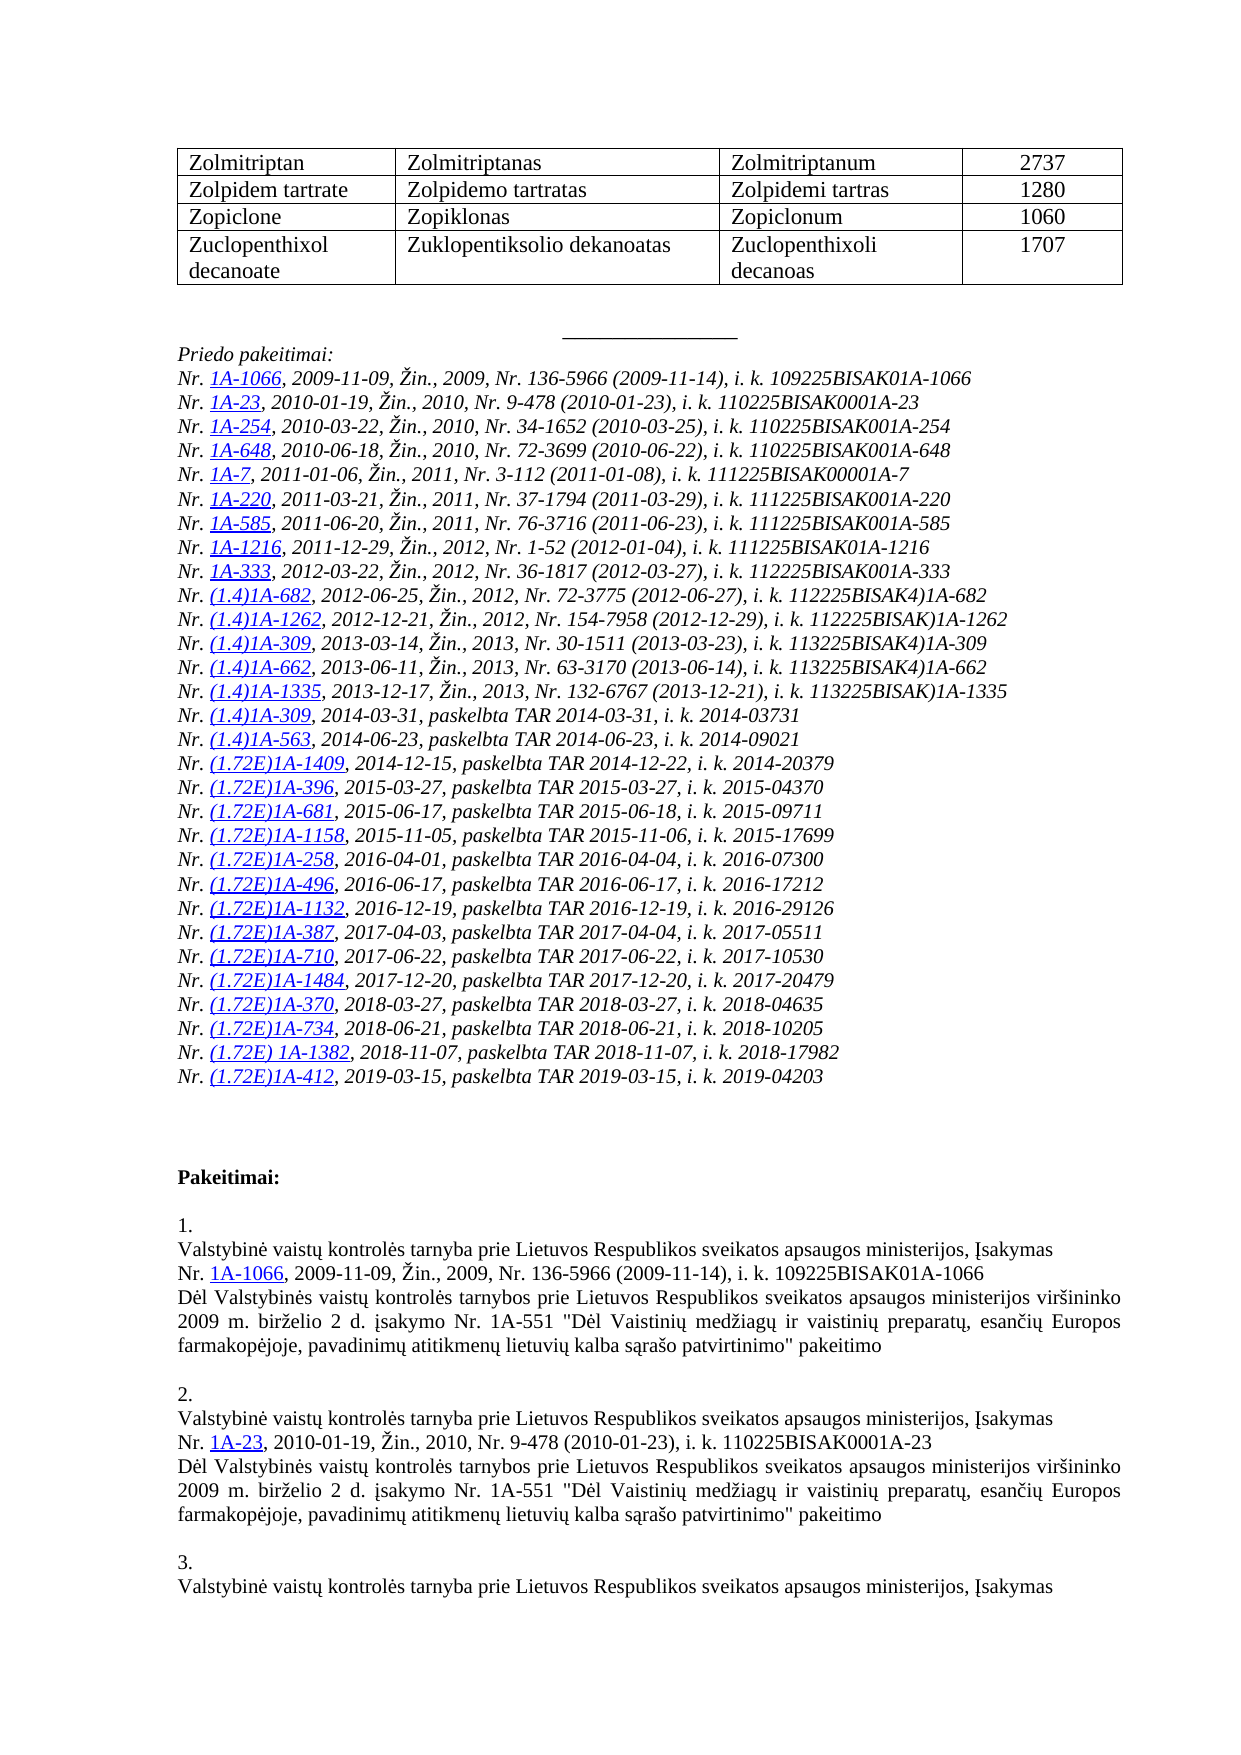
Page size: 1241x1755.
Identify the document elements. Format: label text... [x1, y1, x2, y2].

text Nr. (1.4)1A-1262, 2012-12-21, Žin., 2012, Nr. 154-7958 (2012-12-29), i. k. 112225BISAK)1A-1262 [177, 607, 1122, 631]
text Priedo pakeitimai: [177, 342, 1122, 366]
text Nr. 1A-1066, 2009-11-09, Žin., 2009, Nr. 136-5966 (2009-11-14), i. k. 109225BISAK01A-1066 [177, 366, 1122, 390]
text 1. [177, 1213, 1122, 1237]
text Nr. 1A-585, 2011-06-20, Žin., 2011, Nr. 76-3716 (2011-06-23), i. k. 111225BISAK001A-585 [177, 511, 1122, 534]
text Valstybinė vaistų kontrolės tarnyba prie Lietuvos Respublikos sveikatos apsaugos ministerijos, Įsakymas [177, 1237, 1122, 1261]
text Nr. (1.4)1A-563, 2014-06-23, paskelbta TAR 2014-06-23, i. k. 2014-09021 [177, 727, 1122, 751]
table_cell 1060 [963, 204, 1122, 230]
text Nr. (1.4)1A-682, 2012-06-25, Žin., 2012, Nr. 72-3775 (2012-06-27), i. k. 112225BISAK4)1A-682 [177, 583, 1122, 607]
text Nr. 1A-1216, 2011-12-29, Žin., 2012, Nr. 1-52 (2012-01-04), i. k. 111225BISAK01A-1216 [177, 534, 1122, 559]
text Nr. 1A-23, 2010-01-19, Žin., 2010, Nr. 9-478 (2010-01-23), i. k. 110225BISAK0001A-23 [177, 390, 1122, 414]
table_cell Zopiclonum [720, 204, 962, 230]
text Nr. (1.72E)1A-496, 2016-06-17, paskelbta TAR 2016-06-17, i. k. 2016-17212 [177, 871, 1122, 896]
text Nr. (1.72E)1A-1409, 2014-12-15, paskelbta TAR 2014-12-22, i. k. 2014-20379 [177, 751, 1122, 775]
table_cell 1280 [963, 176, 1122, 202]
table_cell 1707 [963, 231, 1122, 283]
text Nr. (1.72E) 1A-1382, 2018-11-07, paskelbta TAR 2018-11-07, i. k. 2018-17982 [177, 1040, 1122, 1064]
text Pakeitimai: [177, 1165, 1122, 1189]
text Nr. (1.4)1A-1335, 2013-12-17, Žin., 2013, Nr. 132-6767 (2013-12-21), i. k. 113225BISAK)1A-1335 [177, 679, 1122, 703]
table_cell Zolmitriptanas [396, 149, 719, 175]
table_cell 2737 [963, 149, 1122, 175]
table_cell Zuklopentiksolio dekanoatas [396, 231, 719, 283]
text Nr. (1.72E)1A-681, 2015-06-17, paskelbta TAR 2015-06-18, i. k. 2015-09711 [177, 799, 1122, 823]
text Nr. 1A-333, 2012-03-22, Žin., 2012, Nr. 36-1817 (2012-03-27), i. k. 112225BISAK001A-333 [177, 559, 1122, 583]
table_cell Zuclopenthixol decanoate [178, 231, 395, 283]
text Nr. (1.72E)1A-1158, 2015-11-05, paskelbta TAR 2015-11-06, i. k. 2015-17699 [177, 823, 1122, 847]
text Nr. 1A-220, 2011-03-21, Žin., 2011, Nr. 37-1794 (2011-03-29), i. k. 111225BISAK001A-220 [177, 486, 1122, 511]
text Nr. (1.72E)1A-396, 2015-03-27, paskelbta TAR 2015-03-27, i. k. 2015-04370 [177, 775, 1122, 799]
text Nr. (1.72E)1A-387, 2017-04-03, paskelbta TAR 2017-04-04, i. k. 2017-05511 [177, 919, 1122, 944]
table_cell Zolmitriptanum [720, 149, 962, 175]
table_cell Zopiklonas [396, 204, 719, 230]
text Valstybinė vaistų kontrolės tarnyba prie Lietuvos Respublikos sveikatos apsaugos ministerijos, Įsakymas [177, 1574, 1122, 1598]
text Nr. 1A-648, 2010-06-18, Žin., 2010, Nr. 72-3699 (2010-06-22), i. k. 110225BISAK001A-648 [177, 438, 1122, 462]
text Dėl Valstybinės vaistų kontrolės tarnybos prie Lietuvos Respublikos sveikatos apsaugos ministerijos viršininko 2009 m. birželio 2 d. įsakymo Nr. 1A-551 "Dėl Vaistinių medžiagų ir vaistinių preparatų, esančių Europos farmakopėjoje, pavadinimų atitikmenų lietuvių kalba sąrašo patvirtinimo" pakeitimo [177, 1285, 1122, 1357]
text Valstybinė vaistų kontrolės tarnyba prie Lietuvos Respublikos sveikatos apsaugos ministerijos, Įsakymas [177, 1406, 1122, 1429]
text Nr. (1.72E)1A-258, 2016-04-01, paskelbta TAR 2016-04-04, i. k. 2016-07300 [177, 847, 1122, 871]
table_cell Zuclopenthixoli decanoas [720, 231, 962, 283]
text 2. [177, 1381, 1122, 1406]
text Nr. 1A-1066, 2009-11-09, Žin., 2009, Nr. 136-5966 (2009-11-14), i. k. 109225BISAK01A-1066 [177, 1261, 1122, 1285]
table_cell Zolpidem tartrate [178, 176, 395, 202]
table_cell Zolpidemi tartras [720, 176, 962, 202]
text Nr. 1A-23, 2010-01-19, Žin., 2010, Nr. 9-478 (2010-01-23), i. k. 110225BISAK0001A-23 [177, 1429, 1122, 1454]
text Nr. (1.4)1A-662, 2013-06-11, Žin., 2013, Nr. 63-3170 (2013-06-14), i. k. 113225BISAK4)1A-662 [177, 655, 1122, 679]
text ______________ [177, 313, 1122, 342]
text Nr. (1.72E)1A-412, 2019-03-15, paskelbta TAR 2019-03-15, i. k. 2019-04203 [177, 1064, 1122, 1088]
text Nr. (1.72E)1A-1132, 2016-12-19, paskelbta TAR 2016-12-19, i. k. 2016-29126 [177, 896, 1122, 919]
text Nr. 1A-7, 2011-01-06, Žin., 2011, Nr. 3-112 (2011-01-08), i. k. 111225BISAK00001A-7 [177, 462, 1122, 486]
text Dėl Valstybinės vaistų kontrolės tarnybos prie Lietuvos Respublikos sveikatos apsaugos ministerijos viršininko 2009 m. birželio 2 d. įsakymo Nr. 1A-551 "Dėl Vaistinių medžiagų ir vaistinių preparatų, esančių Europos farmakopėjoje, pavadinimų atitikmenų lietuvių kalba sąrašo patvirtinimo" pakeitimo [177, 1454, 1122, 1526]
text Nr. (1.72E)1A-734, 2018-06-21, paskelbta TAR 2018-06-21, i. k. 2018-10205 [177, 1016, 1122, 1040]
table_cell Zolpidemo tartratas [396, 176, 719, 202]
text Nr. 1A-254, 2010-03-22, Žin., 2010, Nr. 34-1652 (2010-03-25), i. k. 110225BISAK001A-254 [177, 414, 1122, 438]
text Nr. (1.4)1A-309, 2014-03-31, paskelbta TAR 2014-03-31, i. k. 2014-03731 [177, 703, 1122, 727]
text Nr. (1.72E)1A-710, 2017-06-22, paskelbta TAR 2017-06-22, i. k. 2017-10530 [177, 944, 1122, 968]
text Nr. (1.72E)1A-1484, 2017-12-20, paskelbta TAR 2017-12-20, i. k. 2017-20479 [177, 968, 1122, 992]
text Nr. (1.72E)1A-370, 2018-03-27, paskelbta TAR 2018-03-27, i. k. 2018-04635 [177, 992, 1122, 1016]
table_cell Zopiclone [178, 204, 395, 230]
table_cell Zolmitriptan [178, 149, 395, 175]
text 3. [177, 1550, 1122, 1574]
text Nr. (1.4)1A-309, 2013-03-14, Žin., 2013, Nr. 30-1511 (2013-03-23), i. k. 113225BISAK4)1A-309 [177, 631, 1122, 655]
